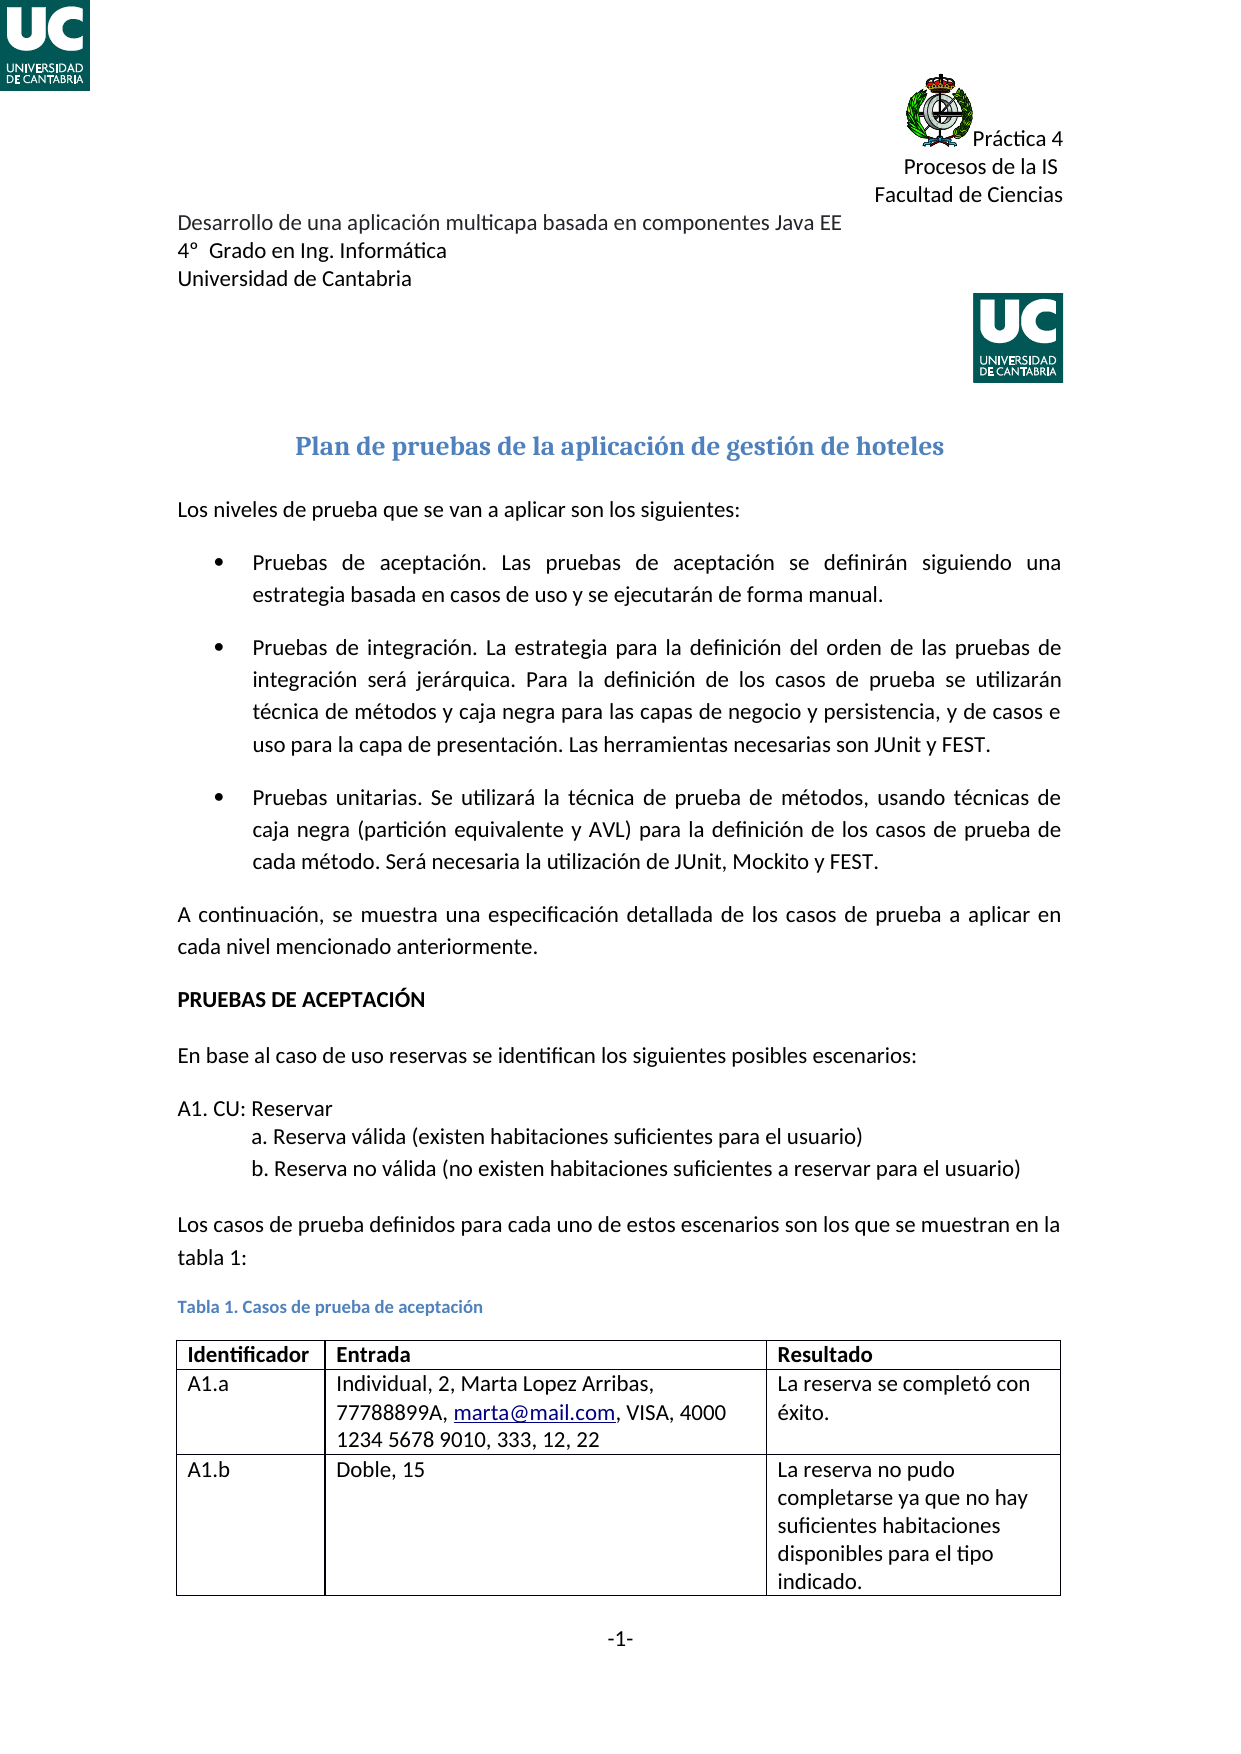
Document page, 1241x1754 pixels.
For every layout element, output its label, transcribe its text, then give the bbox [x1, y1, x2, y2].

text En base al caso de uso reservas se identifican los siguientes posibles escenarios: [177, 1041, 1063, 1069]
text Los niveles de prueba que se van a aplicar son los siguientes: [177, 495, 1063, 523]
text a. Reserva válida (existen habitaciones suficientes para el usuario) [251, 1122, 1063, 1150]
table_cell A1.a [177, 1370, 324, 1454]
table_cell La reserva se completó con éxito. [767, 1370, 1060, 1454]
table_cell Individual, 2, Marta Lopez Arribas, 77788899A, marta@mail.com, VISA, 4000 1234 5678 9010, 333, 12, 22 [326, 1370, 766, 1454]
list Pruebas de integración. La estrategia para la definición del orden de las pruebas de integración será jerárquica. Para la definición de los casos de prueba se utilizarán técnica de métodos y caja negra para las capas de negocio y persistencia, y de casos e uso para la capa de presentación. Las herramientas necesarias son JUnit y FEST. [215, 633, 1063, 758]
list Pruebas de aceptación. Las pruebas de aceptación se definirán siguiendo una estrategia basada en casos de uso y se ejecutarán de forma manual. [215, 548, 1063, 608]
text A continuación, se muestra una especificación detallada de los casos de prueba a aplicar en cada nivel mencionado anteriormente. [177, 900, 1063, 960]
table_header Resultado [767, 1341, 1060, 1368]
text PRUEBAS DE ACEPTACIÓN [177, 985, 1063, 1013]
table_cell A1.b [177, 1455, 324, 1595]
text Tabla 1. Casos de prueba de aceptación [177, 1296, 1063, 1319]
text Los casos de prueba definidos para cada uno de estos escenarios son los que se muestran en la tabla 1: [177, 1211, 1063, 1271]
table_header Identificador [177, 1341, 324, 1368]
table_cell Doble, 15 [326, 1455, 766, 1595]
subtitle Plan de pruebas de la aplicación de gestión de hoteles [177, 431, 1063, 462]
table_header Entrada [326, 1341, 766, 1368]
text A1. CU: Reservar [177, 1094, 1063, 1122]
list Pruebas unitarias. Se utilizará la técnica de prueba de métodos, usando técnicas de caja negra (partición equivalente y AVL) para la definición de los casos de prueba de cada método. Será necesaria la utilización de JUnit, Mockito y FEST. [215, 783, 1063, 875]
table_cell La reserva no pudo completarse ya que no hay suficientes habitaciones disponibles para el tipo indicado. [767, 1455, 1060, 1595]
text b. Reserva no válida (no existen habitaciones suficientes a reservar para el usuario) [251, 1154, 1063, 1182]
